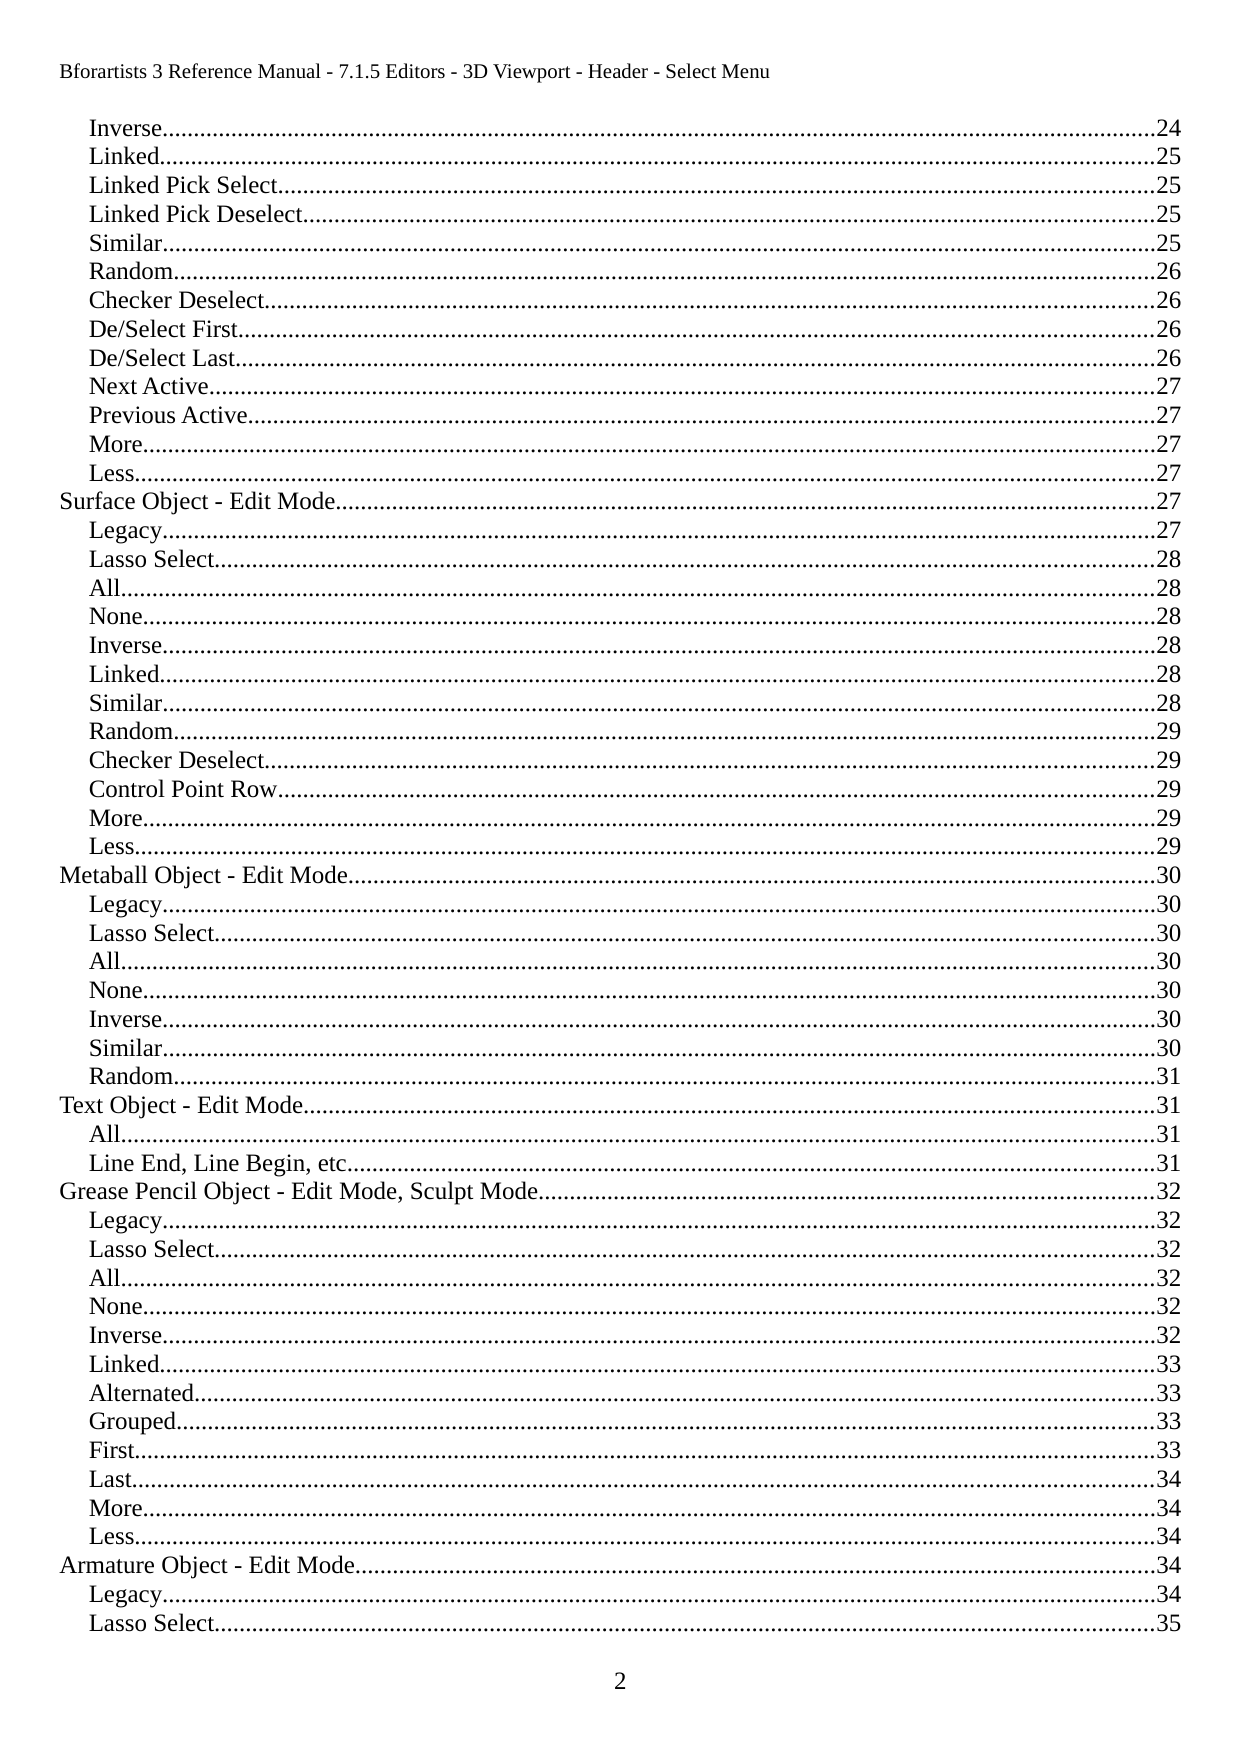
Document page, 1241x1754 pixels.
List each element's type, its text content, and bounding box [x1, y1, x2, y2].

text Linked Pick Select 25 [88, 170, 1181, 199]
text Legacy 32 [88, 1205, 1181, 1234]
text All 28 [88, 573, 1181, 601]
text More 29 [88, 803, 1181, 831]
text Last 34 [88, 1464, 1181, 1493]
text Random 29 [88, 716, 1181, 745]
text All 30 [88, 946, 1181, 975]
text Linked 25 [88, 141, 1181, 170]
text Text Object - Edit Mode 31 [59, 1090, 1181, 1119]
text Lasso Select 35 [88, 1608, 1181, 1636]
text None 28 [88, 601, 1181, 630]
text Inverse 24 [88, 113, 1181, 141]
text Less 29 [88, 831, 1181, 860]
text Surface Object - Edit Mode 27 [59, 486, 1181, 515]
text Legacy 30 [88, 889, 1181, 918]
text De/Select First 26 [88, 314, 1181, 343]
text Control Point Row 29 [88, 774, 1181, 803]
text Alternated 33 [88, 1378, 1181, 1406]
text More 27 [88, 429, 1181, 458]
text Lasso Select 30 [88, 918, 1181, 946]
text Line End, Line Begin, etc. 31 [88, 1148, 1181, 1176]
text All 32 [88, 1263, 1181, 1291]
text Previous Active 27 [88, 400, 1181, 429]
text Grease Pencil Object - Edit Mode, Sculpt Mode 32 [59, 1176, 1181, 1205]
text Armature Object - Edit Mode 34 [59, 1550, 1181, 1579]
text Inverse 32 [88, 1320, 1181, 1349]
text Legacy 34 [88, 1579, 1181, 1608]
text Linked Pick Deselect 25 [88, 199, 1181, 228]
text None 32 [88, 1291, 1181, 1320]
text Random 31 [88, 1061, 1181, 1090]
text Similar 30 [88, 1033, 1181, 1061]
text Linked 33 [88, 1349, 1181, 1378]
text All 31 [88, 1119, 1181, 1148]
text Legacy 27 [88, 515, 1181, 544]
text Next Active 27 [88, 371, 1181, 400]
text Similar 25 [88, 228, 1181, 256]
text Lasso Select 28 [88, 544, 1181, 573]
text Random 26 [88, 256, 1181, 285]
text Inverse 28 [88, 630, 1181, 659]
text Less 34 [88, 1521, 1181, 1550]
text Metaball Object - Edit Mode 30 [59, 860, 1181, 889]
text Checker Deselect 29 [88, 745, 1181, 774]
text De/Select Last 26 [88, 343, 1181, 371]
text Similar 28 [88, 688, 1181, 716]
text More 34 [88, 1493, 1181, 1521]
text First 33 [88, 1435, 1181, 1464]
text Inverse 30 [88, 1004, 1181, 1033]
text Lasso Select 32 [88, 1234, 1181, 1263]
text Linked 28 [88, 659, 1181, 688]
text Grouped 33 [88, 1406, 1181, 1435]
text None 30 [88, 975, 1181, 1004]
text Checker Deselect 26 [88, 285, 1181, 314]
text Less 27 [88, 458, 1181, 486]
